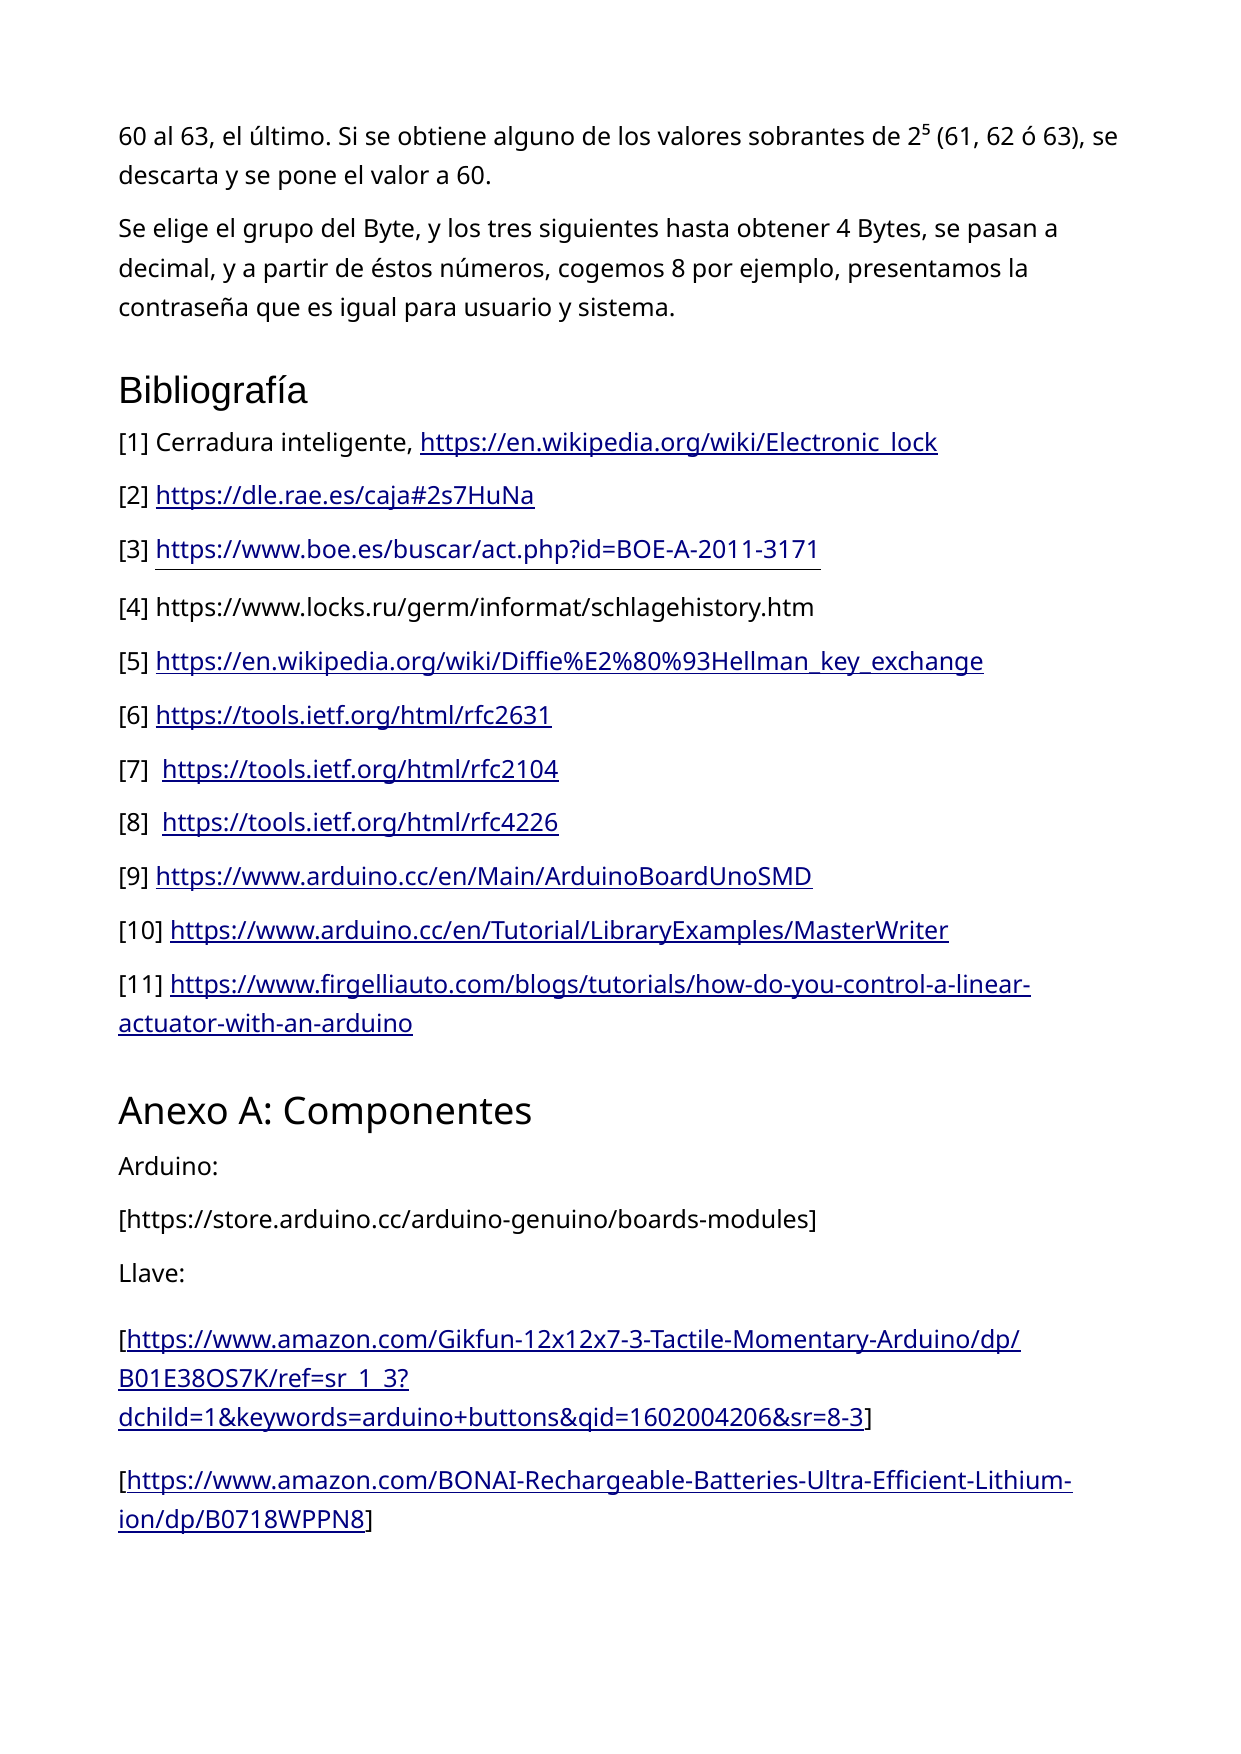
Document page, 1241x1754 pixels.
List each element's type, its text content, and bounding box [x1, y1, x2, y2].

text [1] Cerradura inteligente, https://en.wikipedia.org/wiki/Electronic_lock [118, 424, 1122, 458]
subtitle Anexo A: Componentes [118, 1084, 1122, 1136]
text Arduino: [118, 1148, 1122, 1182]
text [https://www.amazon.com/BONAI-Rechargeable-Batteries-Ultra-Efficient-Lithium-ion/dp/B0718WPPN8] [118, 1463, 1122, 1536]
text [9] https://www.arduino.cc/en/Main/ArduinoBoardUnoSMD [118, 859, 1122, 893]
text [https://store.arduino.cc/arduino-genuino/boards-modules] [118, 1202, 1122, 1236]
text 60 al 63, el último. Si se obtiene alguno de los valores sobrantes de 2⁵ (61, 62 ó 63), se descarta y se pone el valor a 60. [118, 118, 1122, 191]
text [8] https://tools.ietf.org/html/rfc4226 [118, 805, 1122, 839]
subtitle Bibliografía [118, 368, 1122, 412]
text [5] https://en.wikipedia.org/wiki/Diffie%E2%80%93Hellman_key_exchange [118, 644, 1122, 678]
text Se elige el grupo del Byte, y los tres siguientes hasta obtener 4 Bytes, se pasan a decimal, y a partir de éstos números, cogemos 8 por ejemplo, presentamos la contraseña que es igual para usuario y sistema. [118, 211, 1122, 323]
text [4] https://www.locks.ru/germ/informat/schlagehistory.htm [118, 590, 1122, 624]
text [7] https://tools.ietf.org/html/rfc2104 [118, 751, 1122, 785]
text [https://www.amazon.com/Gikfun-12x12x7-3-Tactile-Momentary-Arduino/dp/B01E38OS7K/ref=sr_1_3?dchild=1&keywords=arduino+buttons&qid=1602004206&sr=8-3] [118, 1321, 1122, 1434]
text [11] https://www.firgelliauto.com/blogs/tutorials/how-do-you-control-a-linear-actuator-with-an-arduino [118, 966, 1122, 1039]
text Llave: [118, 1256, 1122, 1290]
text [3] https://www.boe.es/buscar/act.php?id=BOE-A-2011-3171 [118, 532, 1122, 570]
text [2] https://dle.rae.es/caja#2s7HuNa [118, 478, 1122, 512]
text [10] https://www.arduino.cc/en/Tutorial/LibraryExamples/MasterWriter [118, 912, 1122, 947]
text [6] https://tools.ietf.org/html/rfc2631 [118, 697, 1122, 732]
